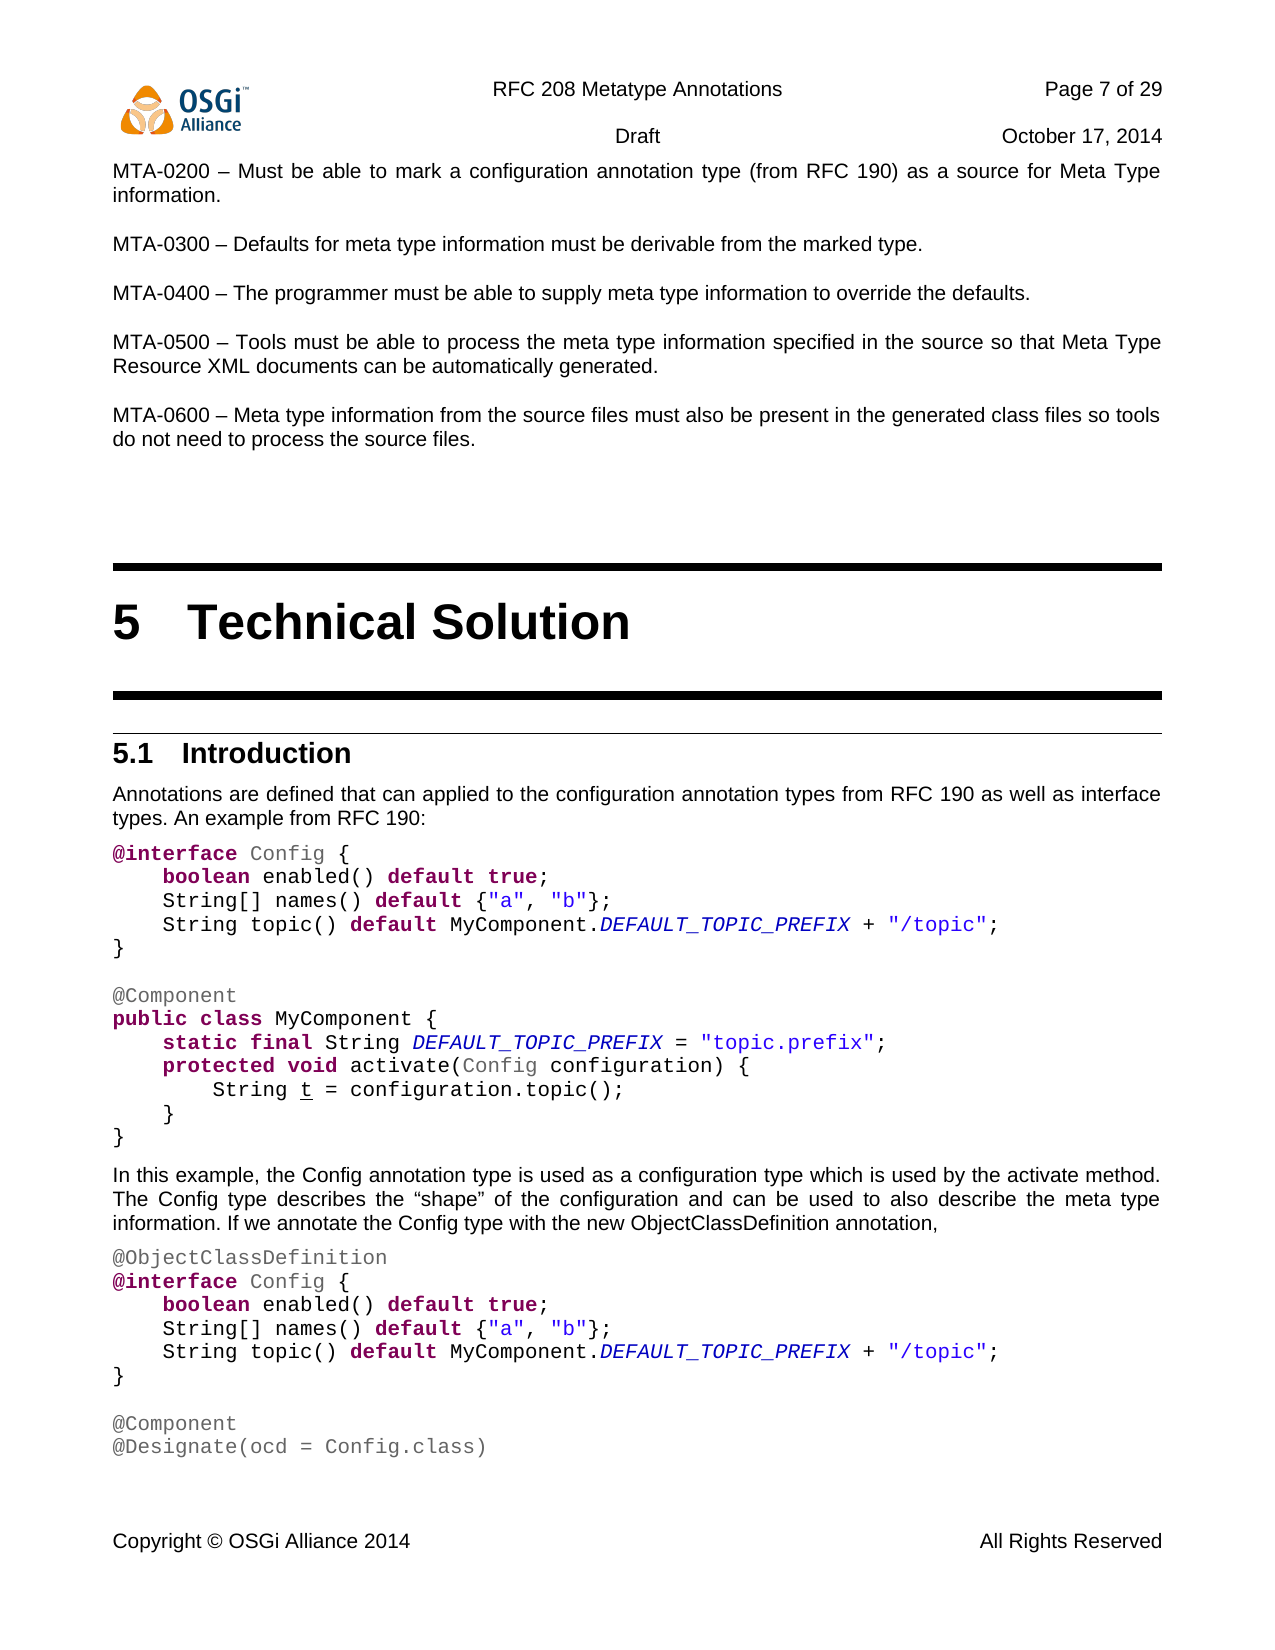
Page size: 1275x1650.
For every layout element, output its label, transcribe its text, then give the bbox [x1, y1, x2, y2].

text protected void activate(Config configuration) { [112, 1056, 1162, 1079]
text } [112, 1126, 1162, 1150]
text boolean enabled() default true; [112, 866, 1162, 890]
text @interface Config { [112, 843, 1162, 866]
subtitle Introduction [112, 734, 1162, 770]
text MTA-0200 – Must be able to mark a configuration annotation type (from RFC 190) as a source for Meta Type information. [112, 159, 1162, 207]
text public class MyComponent { [112, 1008, 1162, 1032]
text Annotations are defined that can applied to the configuration annotation types from RFC 190 as well as interface types. An example from RFC 190: [112, 782, 1162, 830]
text static final String DEFAULT_TOPIC_PREFIX = "topic.prefix"; [112, 1032, 1162, 1056]
text In this example, the Config annotation type is used as a configuration type which is used by the activate method. The Config type describes the “shape” of the configuration and can be used to also describe the meta type information. If we annotate the Config type with the new ObjectClassDefinition annotation, [112, 1163, 1162, 1234]
text @Component [112, 1412, 1162, 1436]
subtitle Technical Solution [112, 564, 1162, 700]
picture [113, 78, 257, 142]
text } [112, 937, 1162, 961]
text @Designate(ocd = Config.class) [112, 1436, 1162, 1460]
text String topic() default MyComponent.DEFAULT_TOPIC_PREFIX + "/topic"; [112, 1342, 1162, 1365]
text } [112, 1365, 1162, 1389]
text MTA-0600 – Meta type information from the source files must also be present in the generated class files so tools do not need to process the source files. [112, 403, 1162, 451]
text String[] names() default {"a", "b"}; [112, 890, 1162, 914]
text @interface Config { [112, 1271, 1162, 1294]
text String topic() default MyComponent.DEFAULT_TOPIC_PREFIX + "/topic"; [112, 914, 1162, 937]
text @ObjectClassDefinition [112, 1247, 1162, 1271]
text MTA-0400 – The programmer must be able to supply meta type information to override the defaults. [112, 281, 1162, 305]
text } [112, 1103, 1162, 1126]
text String t = configuration.topic(); [112, 1079, 1162, 1103]
text @Component [112, 984, 1162, 1008]
text boolean enabled() default true; [112, 1294, 1162, 1318]
text String[] names() default {"a", "b"}; [112, 1318, 1162, 1342]
text MTA-0500 – Tools must be able to process the meta type information specified in the source so that Meta Type Resource XML documents can be automatically generated. [112, 330, 1162, 378]
text MTA-0300 – Defaults for meta type information must be derivable from the marked type. [112, 232, 1162, 256]
